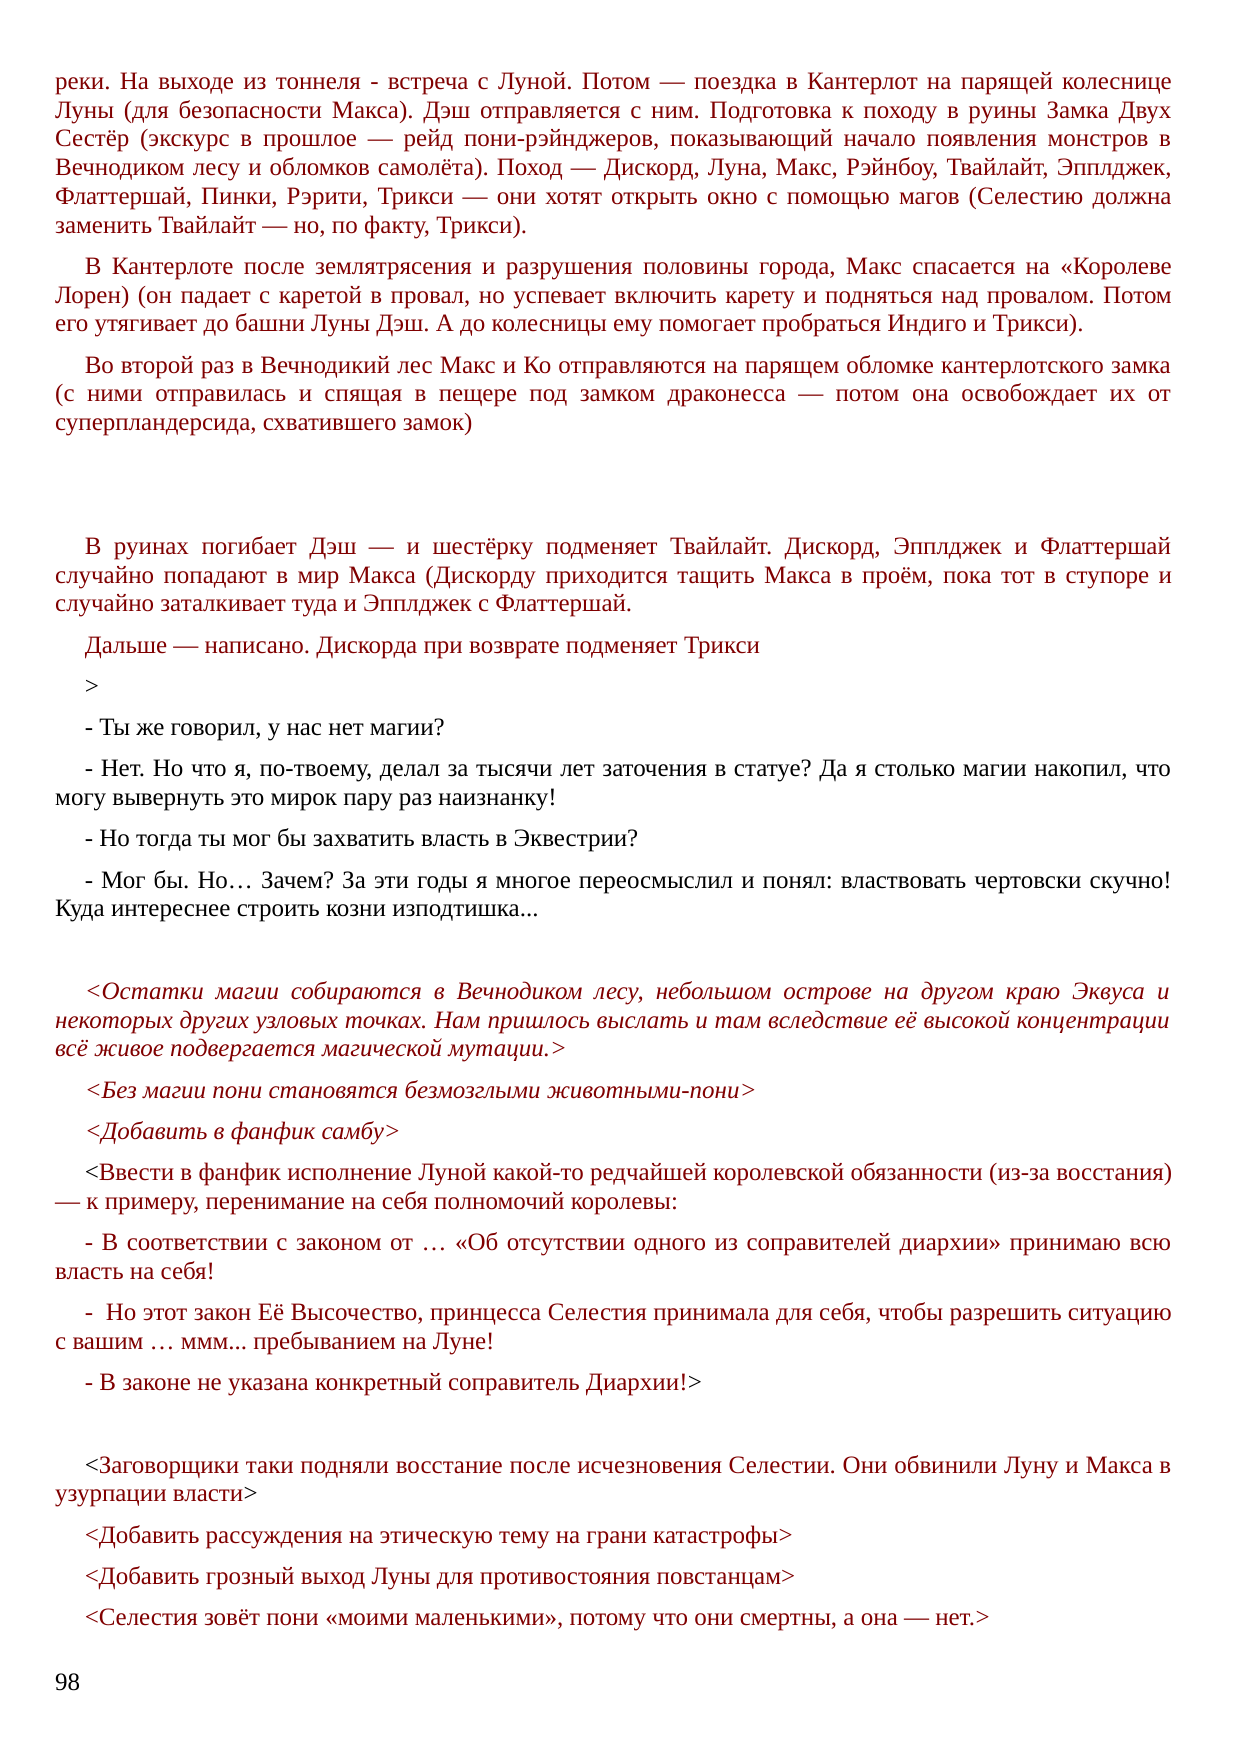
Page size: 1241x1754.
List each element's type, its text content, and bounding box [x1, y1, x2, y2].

text - Но этот закон Её Высочество, принцесса Селестия принимала для себя, чтобы разрешить ситуацию с вашим … ммм... пребыванием на Луне! [55, 1297, 1173, 1355]
text <Селестия зовёт пони «моими маленькими», потому что они смертны, а она — нет.> [55, 1602, 1173, 1631]
text - Нет. Но что я, по-твоему, делал за тысячи лет заточения в статуе? Да я столько магии накопил, что могу вывернуть это мирок пару раз наизнанку! [55, 753, 1173, 811]
text - Но тогда ты мог бы захватить власть в Эквестрии? [55, 823, 1173, 852]
text - Мог бы. Но… Зачем? За эти годы я многое переосмыслил и понял: властвовать чертовски скучно! Куда интереснее строить козни изподтишка... [55, 865, 1173, 922]
text <Заговорщики таки подняли восстание после исчезновения Селестии. Они обвинили Луну и Макса в узурпации власти> [55, 1450, 1173, 1507]
text В Кантерлоте после землятрясения и разрушения половины города, Макс спасается на «Королеве Лорен) (он падает с каретой в провал, но успевает включить карету и подняться над провалом. Потом его утягивает до башни Луны Дэш. А до колесницы ему помогает пробраться Индиго и Трикси). [55, 251, 1173, 337]
text > [55, 671, 1173, 700]
text - В законе не указана конкретный соправитель Диархии!> [55, 1367, 1173, 1396]
text <Ввести в фанфик исполнение Луной какой-то редчайшей королевской обязанности (из-за восстания) — к примеру, перенимание на себя полномочий королевы: [55, 1157, 1173, 1215]
text <Остатки магии собираются в Вечнодиком лесу, небольшом острове на другом краю Эквуса и некоторых других узловых точках. Нам пришлось выслать и там вследствие её высокой концентрации всё живое подвергается магической мутации.> [55, 976, 1173, 1062]
text <Без магии пони становятся безмозглыми животными-пони> [55, 1075, 1173, 1103]
text Во второй раз в Вечнодикий лес Макс и Ко отправляются на парящем обломке кантерлотского замка (с ними отправилась и спящая в пещере под замком драконесса — потом она освобождает их от суперпландерсида, схватившего замок) [55, 350, 1173, 436]
text - Ты же говорил, у нас нет магии? [55, 712, 1173, 741]
text <Добавить в фанфик самбу> [55, 1116, 1173, 1145]
text Дальше — написано. Дискорда при возврате подменяет Трикси [55, 630, 1173, 658]
text <Добавить рассуждения на этическую тему на грани катастрофы> [55, 1520, 1173, 1548]
text - В соответствии с законом от … «Об отсутствии одного из соправителей диархии» принимаю всю власть на себя! [55, 1227, 1173, 1285]
text В руинах погибает Дэш — и шестёрку подменяет Твайлайт. Дискорд, Эпплджек и Флаттершай случайно попадают в мир Макса (Дискорду приходится тащить Макса в проём, пока тот в ступоре и случайно заталкивает туда и Эпплджек с Флаттершай. [55, 531, 1173, 617]
text <Добавить грозный выход Луны для противостояния повстанцам> [55, 1561, 1173, 1590]
text реки. На выходе из тоннеля - встреча с Луной. Потом — поездка в Кантерлот на парящей колеснице Луны (для безопасности Макса). Дэш отправляется с ним. Подготовка к походу в руины Замка Двух Сестёр (экскурс в прошлое — рейд пони-рэйнджеров, показывающий начало появления монстров в Вечнодиком лесу и обломков самолёта). Поход — Дискорд, Луна, Макс, Рэйнбоу, Твайлайт, Эпплджек, Флаттершай, Пинки, Рэрити, Трикси — они хотят открыть окно с помощью магов (Селестию должна заменить Твайлайт — но, по факту, Трикси). [55, 66, 1173, 238]
